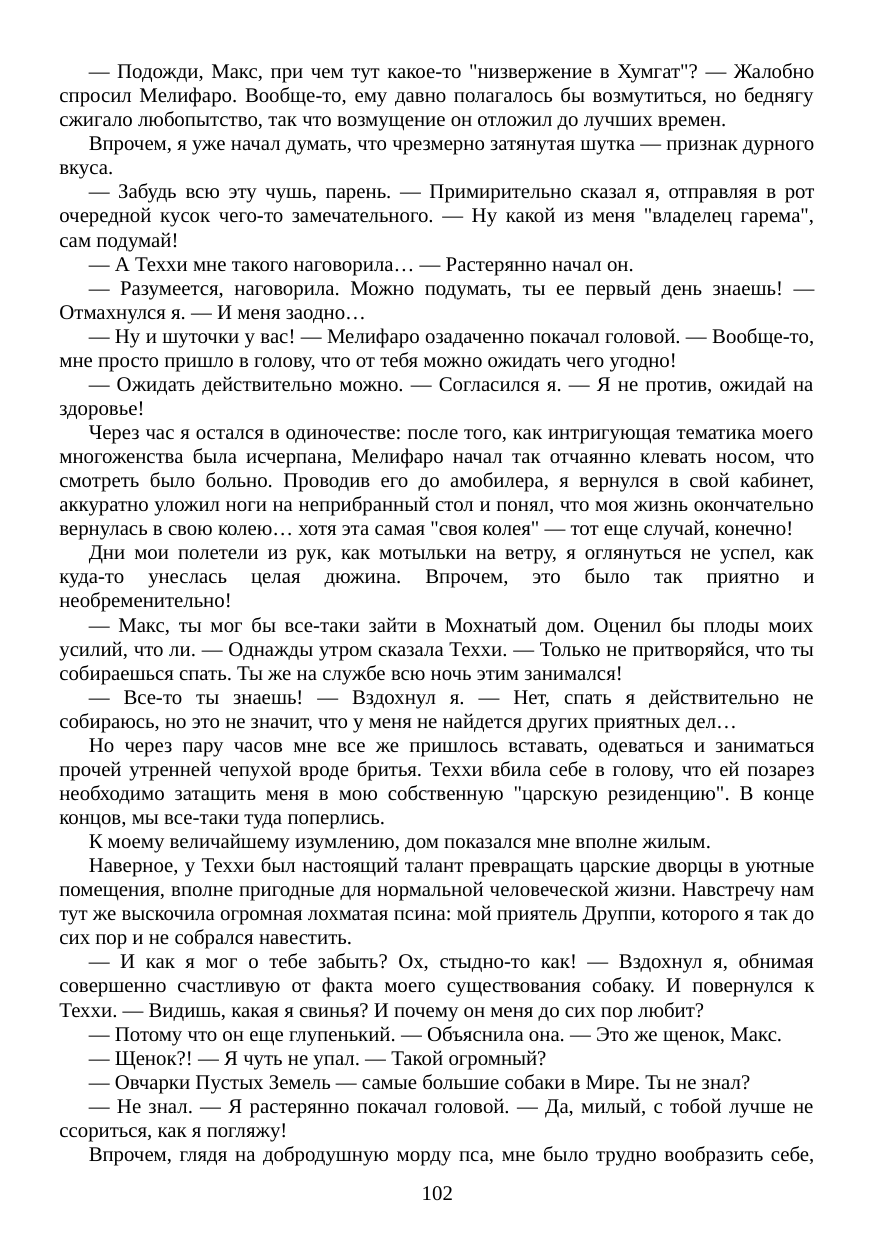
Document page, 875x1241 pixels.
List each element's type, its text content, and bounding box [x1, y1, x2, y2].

text — Потому что он еще глупенький. — Объяснила она. — Это же щенок, Макс. [59, 1022, 815, 1046]
text — Все-то ты знаешь! — Вздохнул я. — Нет, спать я действительно не собираюсь, но это не значит, что у меня не найдется других приятных дел… [59, 685, 815, 733]
text Через час я остался в одиночестве: после того, как интригующая тематика моего многоженства была исчерпана, Мелифаро начал так отчаянно клевать носом, что смотреть было больно. Проводив его до амобилера, я вернулся в свой кабинет, аккуратно уложил ноги на неприбранный стол и понял, что моя жизнь окончательно вернулась в свою колею… хотя эта самая "своя колея" — тот еще случай, конечно! [59, 420, 815, 540]
text — Щенок?! — Я чуть не упал. — Такой огромный? [59, 1046, 815, 1070]
text — Забудь всю эту чушь, парень. — Примирительно сказал я, отправляя в рот очередной кусок чего-то замечательного. — Ну какой из меня "владелец гарема", сам подумай! [59, 179, 815, 252]
text Наверное, у Теххи был настоящий талант превращать царские дворцы в уютные помещения, вполне пригодные для нормальной человеческой жизни. Навстречу нам тут же выскочила огромная лохматая псина: мой приятель Друппи, которого я так до сих пор и не собрался навестить. [59, 853, 815, 949]
text — А Теххи мне такого наговорила… — Растерянно начал он. [59, 252, 815, 276]
text Но через пару часов мне все же пришлось вставать, одеваться и заниматься прочей утренней чепухой вроде бритья. Теххи вбила себе в голову, что ей позарез необходимо затащить меня в мою собственную "царскую резиденцию". В конце концов, мы все-таки туда поперлись. [59, 733, 815, 829]
text — Разумеется, наговорила. Можно подумать, ты ее первый день знаешь! — Отмахнулся я. — И меня заодно… [59, 276, 815, 324]
text — Ожидать действительно можно. — Согласился я. — Я не против, ожидай на здоровье! [59, 372, 815, 420]
text Впрочем, глядя на добродушную морду пса, мне было трудно вообразить себе, [59, 1142, 815, 1166]
text Дни мои полетели из рук, как мотыльки на ветру, я оглянуться не успел, как куда-то унеслась целая дюжина. Впрочем, это было так приятно и необременительно! [59, 540, 815, 612]
text — Макс, ты мог бы все-таки зайти в Мохнатый дом. Оценил бы плоды моих усилий, что ли. — Однажды утром сказала Теххи. — Только не притворяйся, что ты собираешься спать. Ты же на службе всю ночь этим занимался! [59, 612, 815, 685]
text — И как я мог о тебе забыть? Ох, стыдно-то как! — Вздохнул я, обнимая совершенно счастливую от факта моего существования собаку. И повернулся к Теххи. — Видишь, какая я свинья? И почему он меня до сих пор любит? [59, 949, 815, 1022]
text К моему величайшему изумлению, дом показался мне вполне жилым. [59, 829, 815, 853]
text — Подожди, Макс, при чем тут какое-то "низвержение в Хумгат"? — Жалобно спросил Мелифаро. Вообще-то, ему давно полагалось бы возмутиться, но беднягу сжигало любопытство, так что возмущение он отложил до лучших времен. [59, 59, 815, 131]
text — Ну и шуточки у вас! — Мелифаро озадаченно покачал головой. — Вообще-то, мне просто пришло в голову, что от тебя можно ожидать чего угодно! [59, 324, 815, 372]
text — Не знал. — Я растерянно покачал головой. — Да, милый, с тобой лучше не ссориться, как я погляжу! [59, 1094, 815, 1142]
text — Овчарки Пустых Земель — самые большие собаки в Мире. Ты не знал? [59, 1070, 815, 1094]
text Впрочем, я уже начал думать, что чрезмерно затянутая шутка — признак дурного вкуса. [59, 131, 815, 179]
